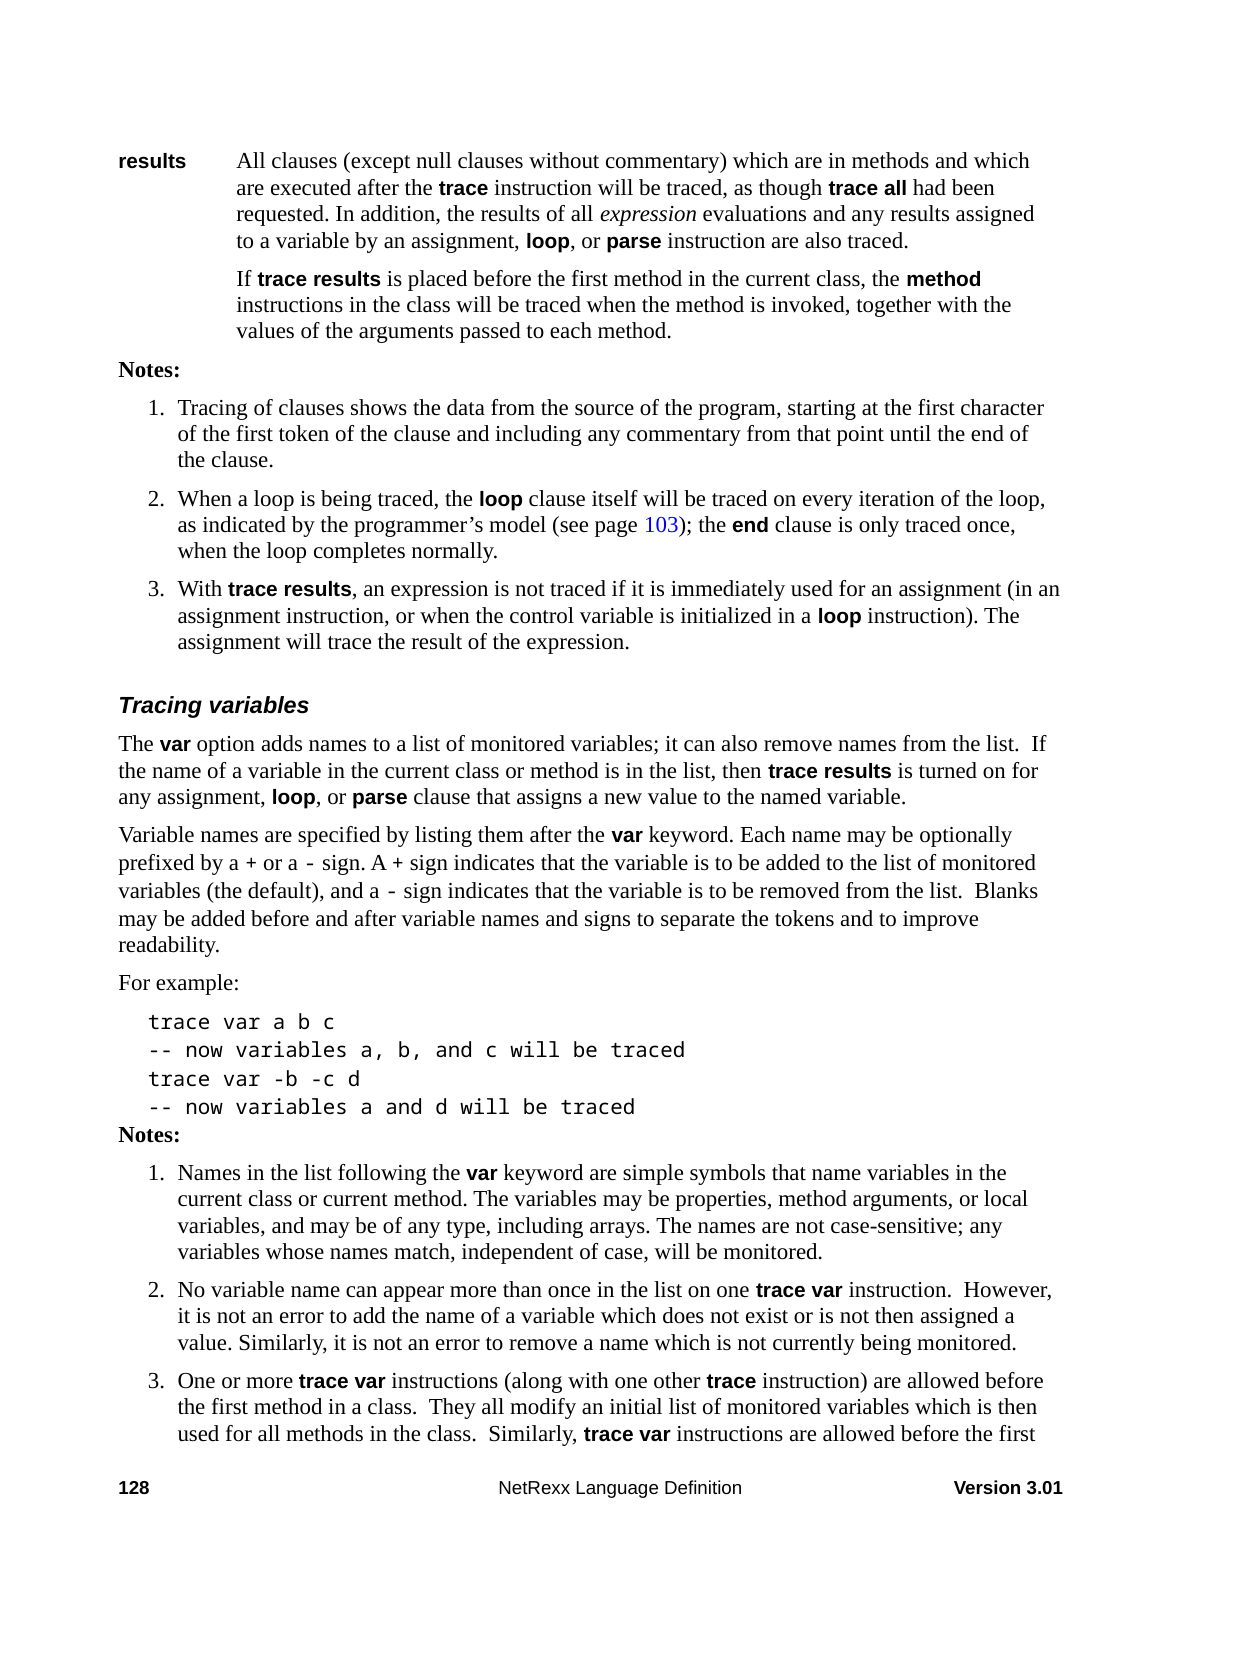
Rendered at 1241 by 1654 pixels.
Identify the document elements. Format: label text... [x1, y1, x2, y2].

list No variable name can appear more than once in the list on one trace var instruction. However, it is not an error to add the name of a variable which does not exist or is not then assigned a value. Similarly, it is not an error to remove a name which is not currently being monitored. [148, 1276, 1063, 1355]
list Names in the list following the var keyword are simple symbols that name variables in the current class or current method. The variables may be properties, method arguments, or local variables, and may be of any type, including arrays. The names are not case-sensitive; any variables whose names match, independent of case, will be monitored. [148, 1159, 1063, 1264]
text Notes: [118, 1121, 1063, 1147]
list Tracing of clauses shows the data from the source of the program, starting at the first character of the first token of the clause and including any commentary from that point until the end of the clause. [148, 394, 1063, 473]
list When a loop is being traced, the loop clause itself will be traced on every iteration of the loop, as indicated by the programmer’s model (see page 98); the end clause is only traced once, when the loop completes normally. [148, 484, 1063, 564]
list With trace results, an expression is not traced if it is immediately used for an assignment (in an assignment instruction, or when the control variable is initialized in a loop instruction). The assignment will trace the result of the expression. [148, 575, 1063, 654]
list One or more trace var instructions (along with one other trace instruction) are allowed before the first method in a class. They all modify an initial list of monitored variables which is then used for all methods in the class. Similarly, trace var instructions are allowed before the first [148, 1367, 1063, 1446]
table_cell results [118, 148, 236, 356]
text Notes: [118, 356, 1063, 382]
text The var option adds names to a list of monitored variables; it can also remove names from the list. If the name of a variable in the current class or method is in the list, then trace results is turned on for any assignment, loop, or parse clause that assigns a new value to the named variable. [118, 731, 1063, 809]
text For example: [118, 969, 1063, 995]
table_cell All clauses (except null clauses without commentary) which are in methods and which are executed after the trace instruction will be traced, as though trace all had been requested. In addition, the results of all expression evaluations and any results assigned to a variable by an assignment, loop, or parse instruction are also traced. If trace results is placed before the first method in the current class, the method instructions in the class will be traced when the method is invoked, together with the values of the arguments passed to each method. [236, 148, 1063, 356]
subtitle Tracing variables [118, 691, 1063, 718]
text Variable names are specified by listing them after the var keyword. Each name may be optionally prefixed by a + or a - sign. A + sign indicates that the variable is to be added to the list of monitored variables (the default), and a - sign indicates that the variable is to be removed from the list. Blanks may be added before and after variable names and signs to separate the tokens and to improve readability. [118, 821, 1063, 957]
text trace var a b c -- now variables a, b, and c will be traced trace var -b -c d -- now variables a and d will be traced [148, 1007, 1063, 1121]
